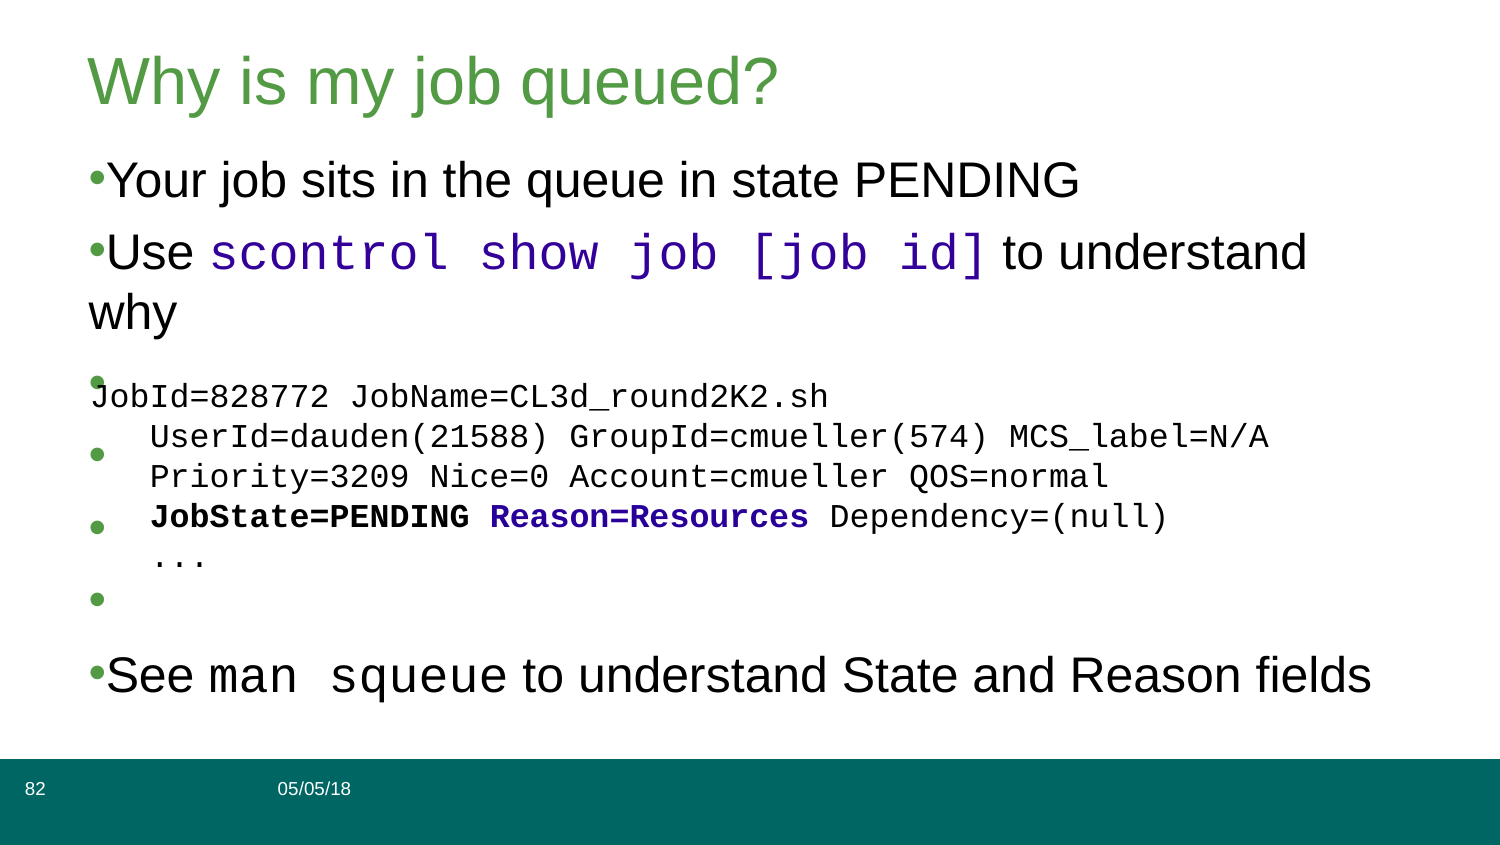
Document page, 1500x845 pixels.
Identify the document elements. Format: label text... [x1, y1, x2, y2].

text_box [189, 364, 1360, 440]
list Your job sits in the queue in state PENDING Use scontrol show job [job id] to understand why See man squeue to understand State and Reason fields [88, 642, 1381, 703]
title Why is my job queued? [87, 37, 1426, 132]
list Your job sits in the queue in state PENDING Use scontrol show job [job id] to understand why See man squeue to understand State and Reason fields [88, 147, 1381, 366]
text_box JobId=828772 JobName=CL3d_round2K2.sh UserId=dauden(21588) GroupId=cmueller(574) MCS_label=N/A Priority=3209 Nice=0 Account=cmueller QOS=normal JobState=PENDING Reason=Resources Dependency=(null) ... [75, 366, 1426, 642]
text_box [24, 776, 76, 799]
text_box 05/05/18 [277, 776, 553, 799]
